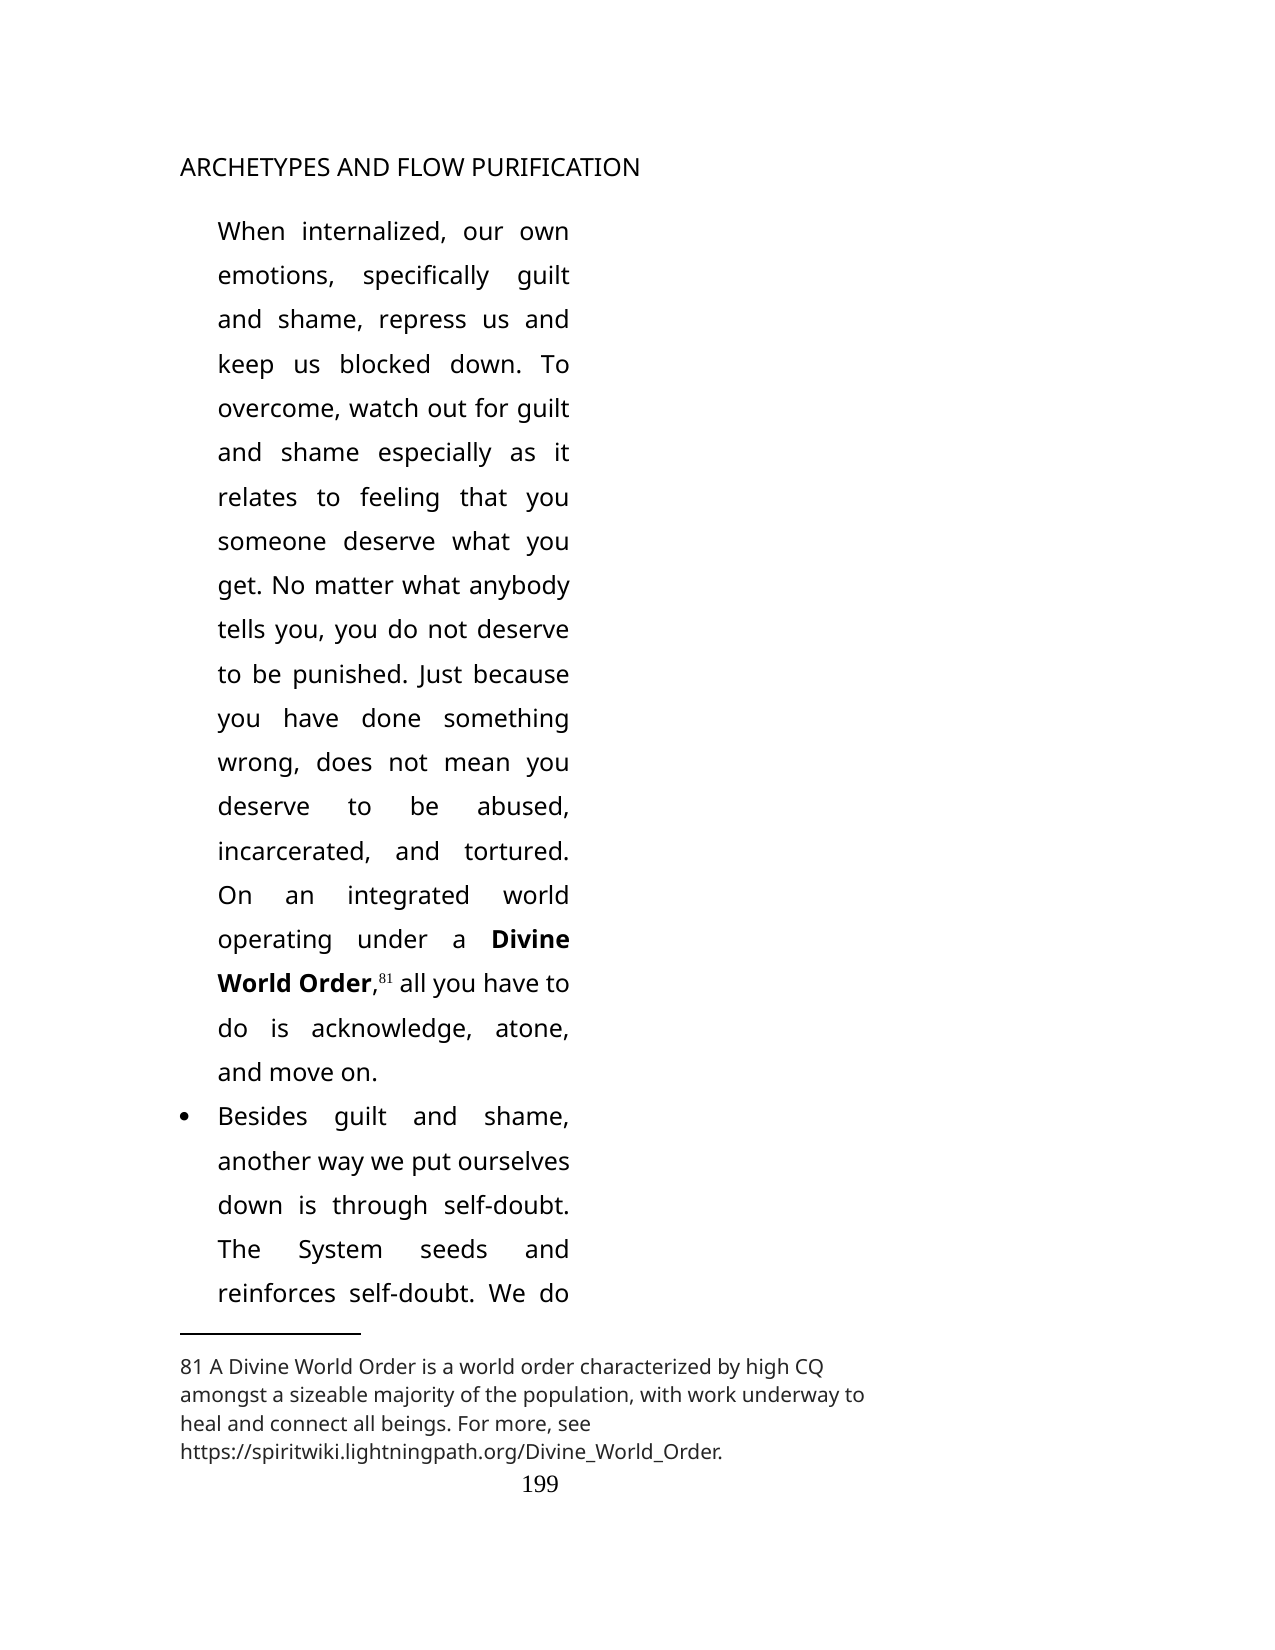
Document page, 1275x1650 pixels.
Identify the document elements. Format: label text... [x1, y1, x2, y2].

list When internalized, our own emotions, specifically guilt and shame, repress us and keep us blocked down. To overcome, watch out for guilt and shame especially as it relates to feeling that you someone deserve what you get. No matter what anybody tells you, you do not deserve to be punished. Just because you have done something wrong, does not mean you deserve to be abused, incarcerated, and tortured. On an integrated world operating under a Divine World Order, all you have to do is acknowledge, atone, and move on. [180, 213, 570, 1089]
list Besides guilt and shame, another way we put ourselves down is through self-doubt. The System seeds and reinforces self-doubt. We do [180, 1099, 570, 1310]
list A Divine World Order is a world order characterized by high CQ amongst a sizeable majority of the population, with work underway to heal and connect all beings. For more, see https://spiritwiki.lightningpath.org/Divine_World_Order. [180, 1352, 900, 1466]
